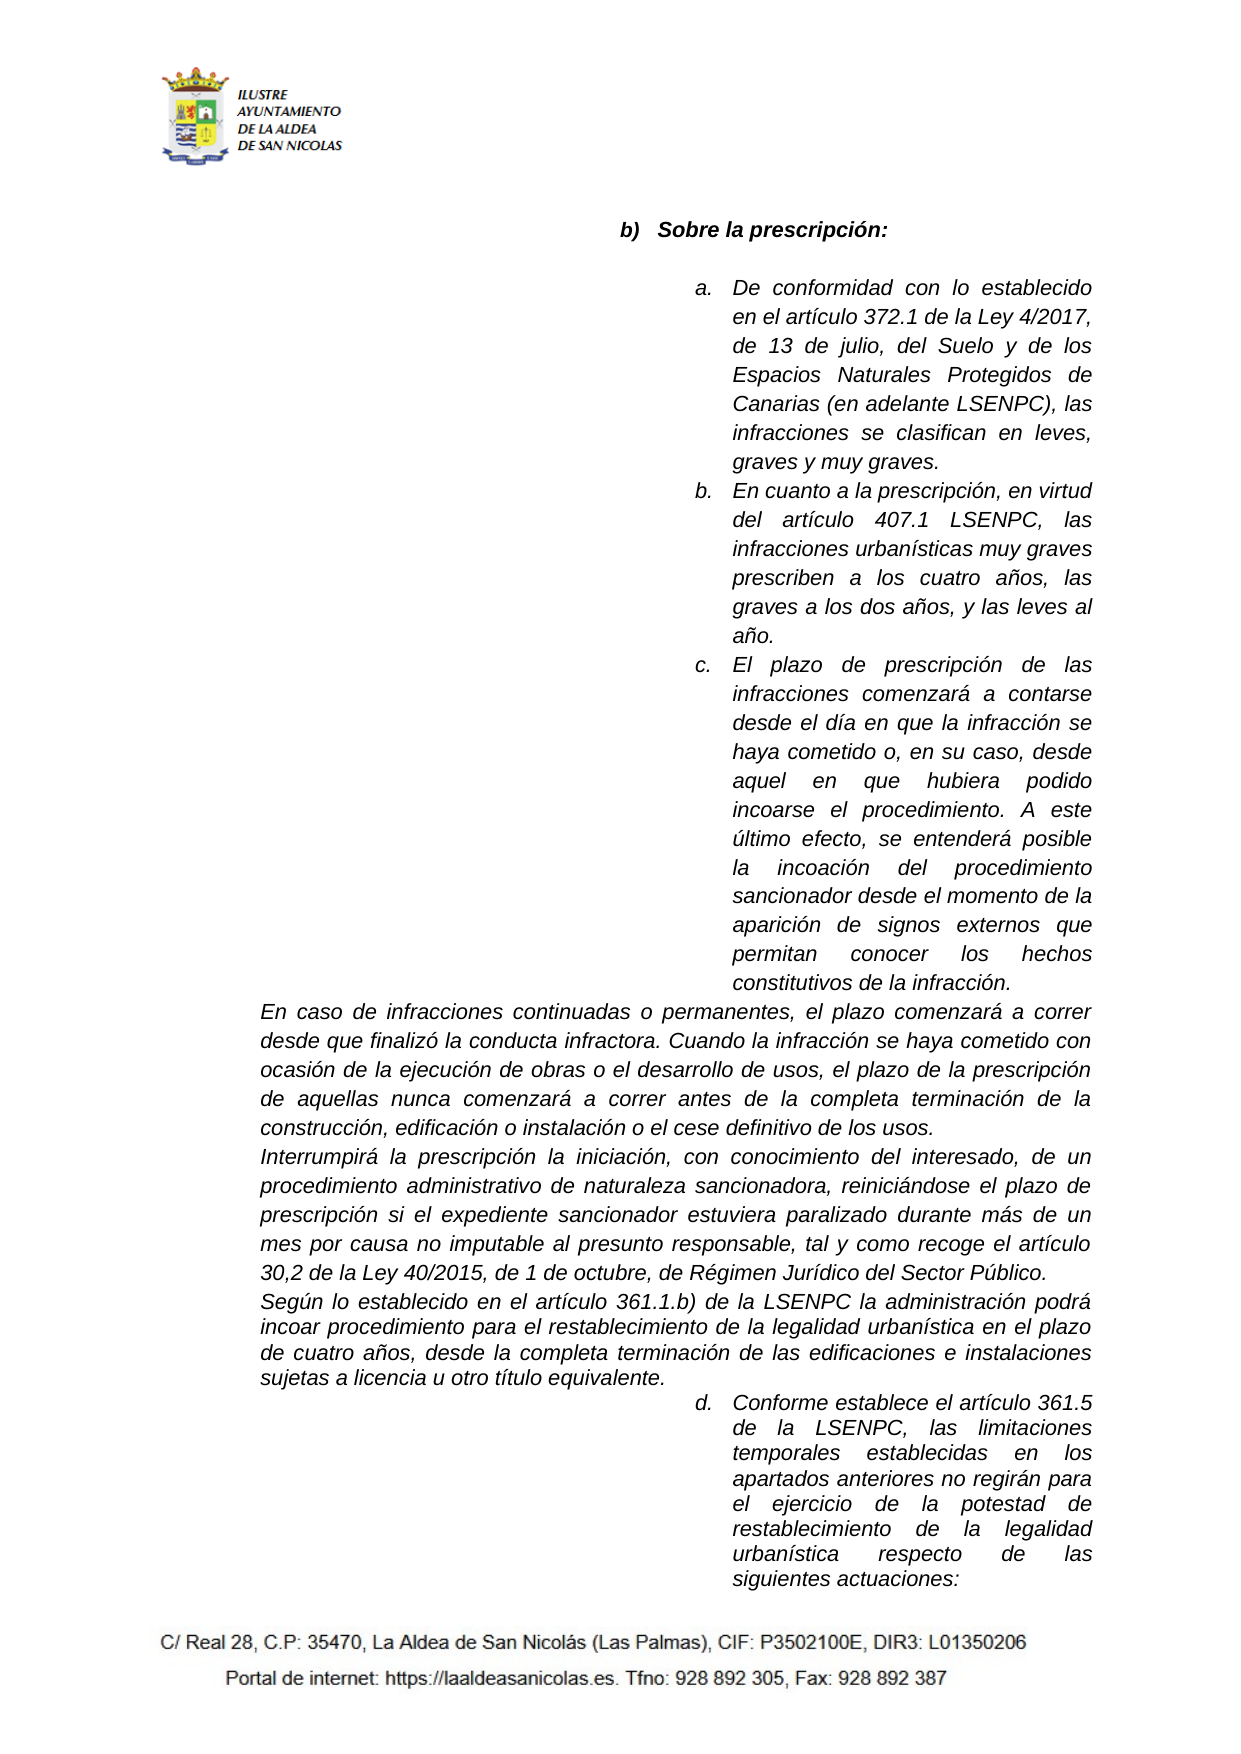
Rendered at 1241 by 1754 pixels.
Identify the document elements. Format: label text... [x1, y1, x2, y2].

text Interrumpirá la prescripción la iniciación, con conocimiento del interesado, de un procedimiento administrativo de naturaleza sancionadora, reiniciándose el plazo de prescripción si el expediente sancionador estuviera paralizado durante más de un mes por causa no imputable al presunto responsable, tal y como recoge el artículo 30,2 de la Ley 40/2015, de 1 de octubre, de Régimen Jurídico del Sector Público. [260, 1144, 1093, 1285]
text Según lo establecido en el artículo 361.1.b) de la LSENPC la administración podrá incoar procedimiento para el restablecimiento de la legalidad urbanística en el plazo de cuatro años, desde la completa terminación de las edificaciones e instalaciones sujetas a licencia u otro título equivalente. [260, 1289, 1093, 1390]
picture [148, 1626, 1034, 1694]
list De conformidad con lo establecido en el artículo 372.1 de la Ley 4/2017, de 13 de julio, del Suelo y de los Espacios Naturales Protegidos de Canarias (en adelante LSENPC), las infracciones se clasifican en leves, graves y muy graves. [695, 275, 1093, 474]
text En caso de infracciones continuadas o permanentes, el plazo comenzará a correr desde que finalizó la conducta infractora. Cuando la infracción se haya cometido con ocasión de la ejecución de obras o el desarrollo de usos, el plazo de la prescripción de aquellas nunca comenzará a correr antes de la completa terminación de la construcción, edificación o instalación o el cese definitivo de los usos. [260, 999, 1093, 1140]
list El plazo de prescripción de las infracciones comenzará a contarse desde el día en que la infracción se haya cometido o, en su caso, desde aquel en que hubiera podido incoarse el procedimiento. A este último efecto, se entenderá posible la incoación del procedimiento sancionador desde el momento de la aparición de signos externos que permitan conocer los hechos constitutivos de la infracción. [695, 652, 1093, 996]
list Conforme establece el artículo 361.5 de la LSENPC, las limitaciones temporales establecidas en los apartados anteriores no regirán para el ejercicio de la potestad de restablecimiento de la legalidad urbanística respecto de las siguientes actuaciones: [695, 1390, 1093, 1592]
list En cuanto a la prescripción, en virtud del artículo 407.1 LSENPC, las infracciones urbanísticas muy graves prescriben a los cuatro años, las graves a los dos años, y las leves al año. [695, 478, 1093, 648]
picture [148, 59, 358, 173]
list Sobre la prescripción: [620, 217, 1093, 243]
